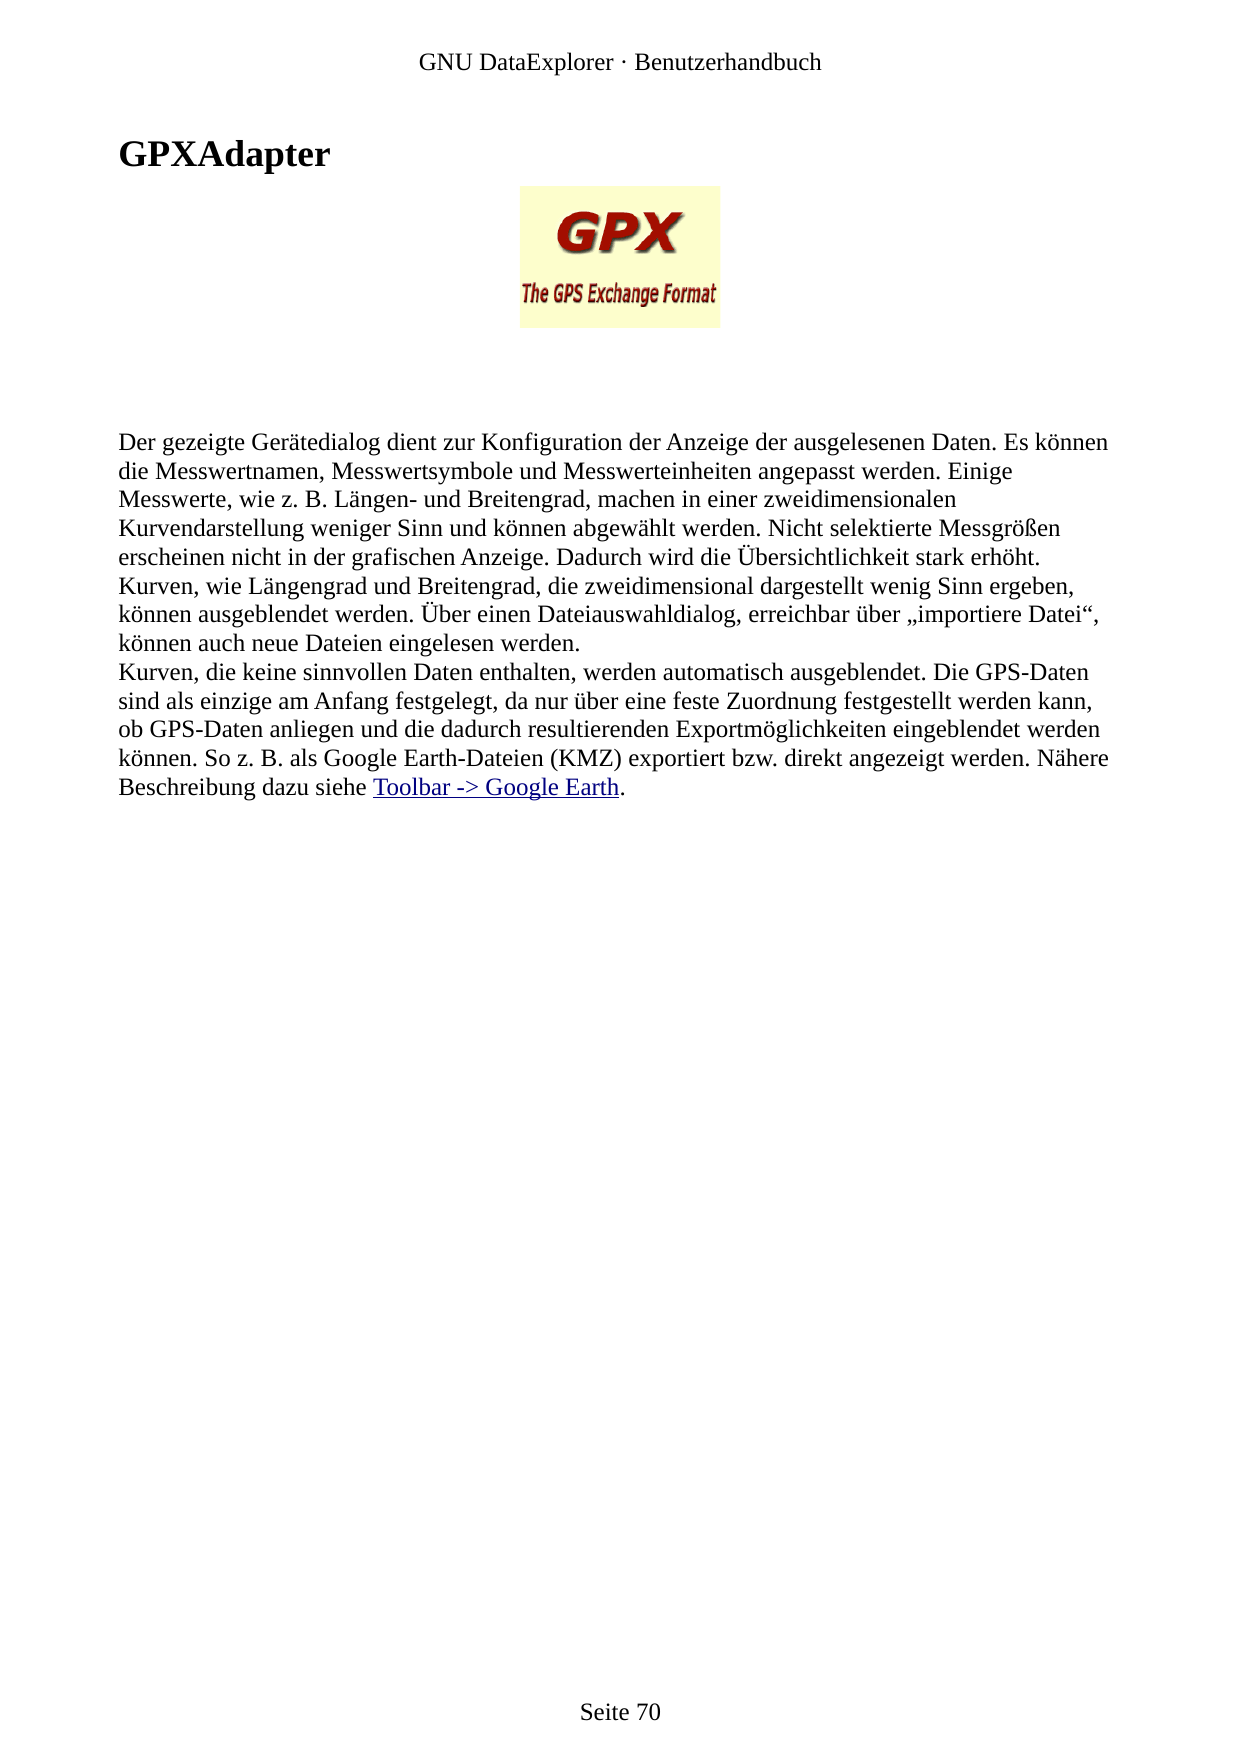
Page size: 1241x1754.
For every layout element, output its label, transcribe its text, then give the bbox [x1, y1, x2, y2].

subtitle GPXAdapter [118, 131, 1122, 174]
picture [519, 186, 721, 328]
text Der gezeigte Gerätedialog dient zur Konfiguration der Anzeige der ausgelesenen Daten. Es können die Messwertnamen, Messwertsymbole und Messwerteinheiten angepasst werden. Einige Messwerte, wie z. B. Längen- und Breitengrad, machen in einer zweidimensionalen Kurvendarstellung weniger Sinn und können abgewählt werden. Nicht selektierte Messgrößen erscheinen nicht in der grafischen Anzeige. Dadurch wird die Übersichtlichkeit stark erhöht. Kurven, wie Längengrad und Breitengrad, die zweidimensional dargestellt wenig Sinn ergeben, können ausgeblendet werden. Über einen Dateiauswahldialog, erreichbar über „importiere Datei“, können auch neue Dateien eingelesen werden. Kurven, die keine sinnvollen Daten enthalten, werden automatisch ausgeblendet. Die GPS-Daten sind als einzige am Anfang festgelegt, da nur über eine feste Zuordnung festgestellt werden kann, ob GPS-Daten anliegen und die dadurch resultierenden Exportmöglichkeiten eingeblendet werden können. So z. B. als Google Earth-Dateien (KMZ) exportiert bzw. direkt angezeigt werden. Nähere Beschreibung dazu siehe Toolbar -> Google Earth. [118, 427, 1122, 801]
